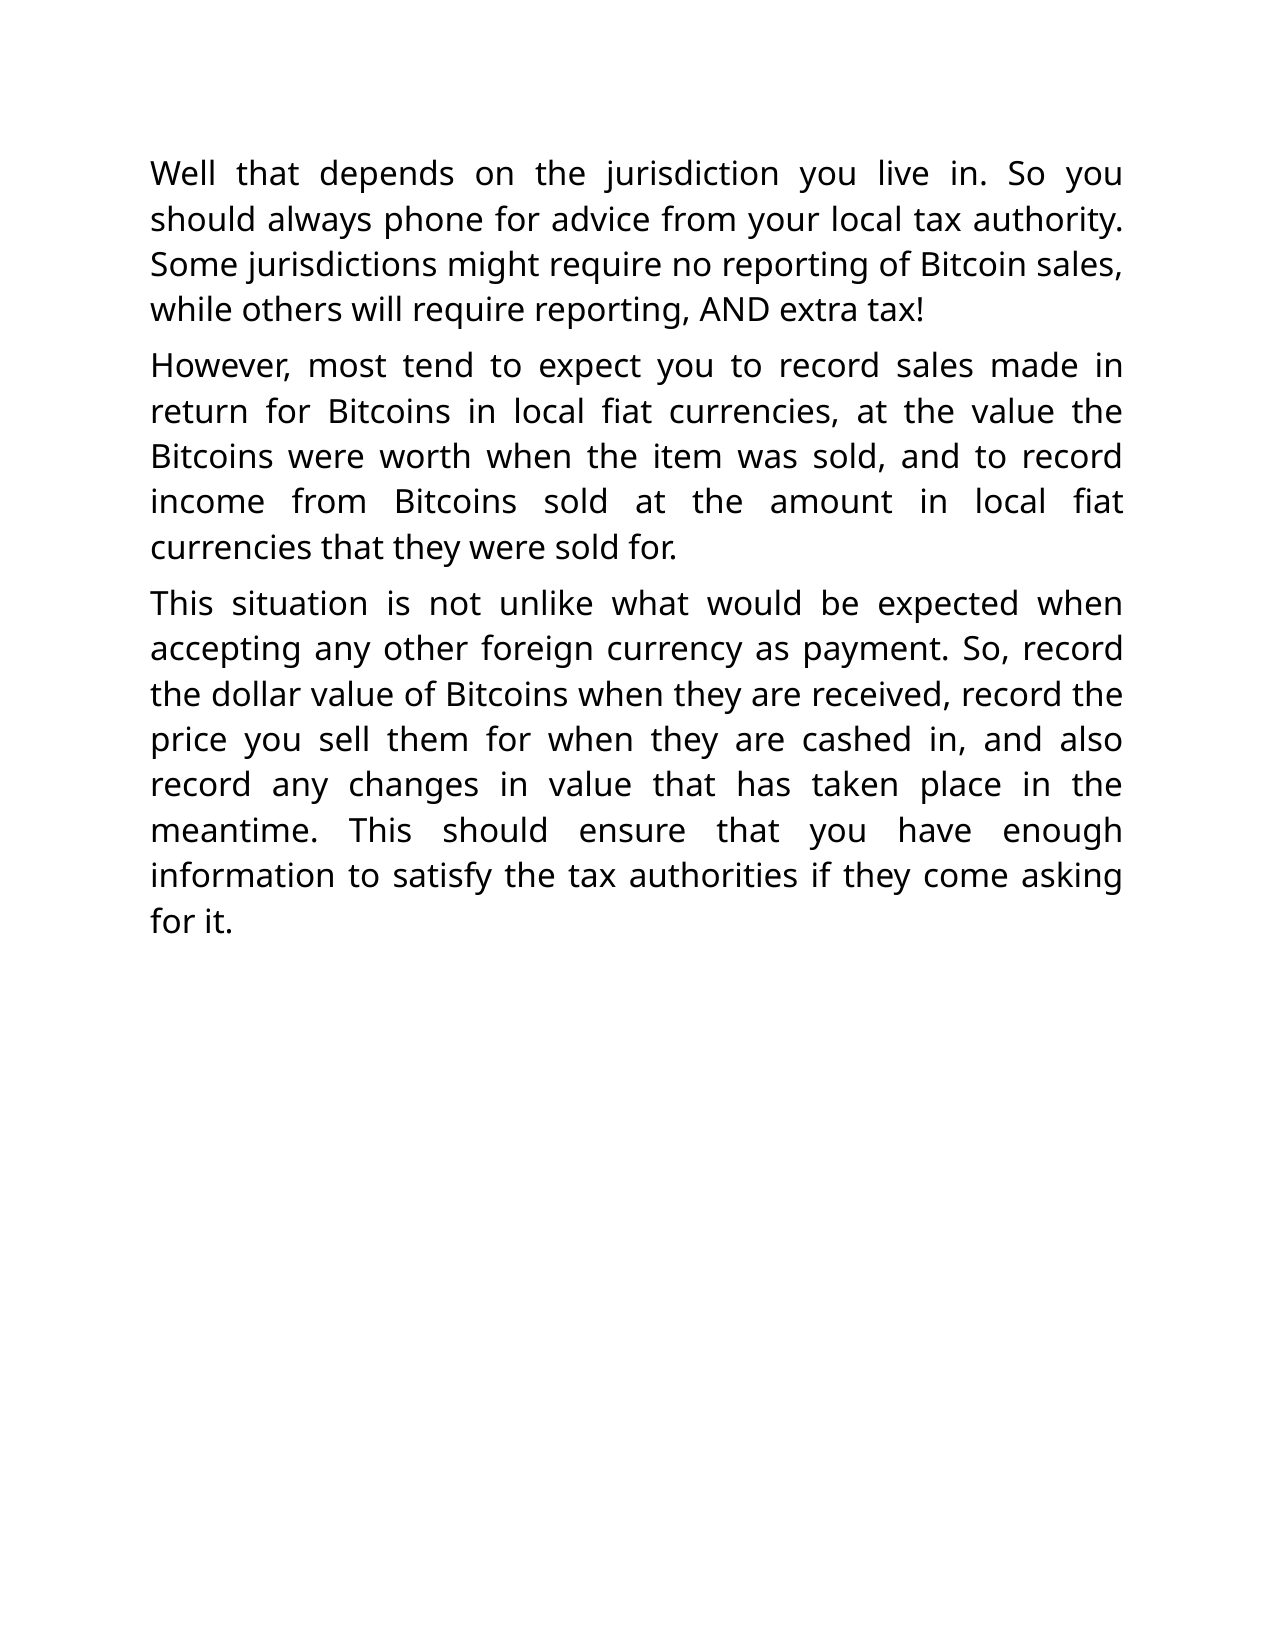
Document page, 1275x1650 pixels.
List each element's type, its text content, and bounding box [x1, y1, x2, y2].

text This situation is not unlike what would be expected when accepting any other foreign currency as payment. So, record the dollar value of Bitcoins when they are received, record the price you sell them for when they are cashed in, and also record any changes in value that has taken place in the meantime. This should ensure that you have enough information to satisfy the tax authorities if they come asking for it. [150, 579, 1125, 943]
text However, most tend to expect you to record sales made in return for Bitcoins in local fiat currencies, at the value the Bitcoins were worth when the item was sold, and to record income from Bitcoins sold at the amount in local fiat currencies that they were sold for. [150, 342, 1125, 569]
text Well that depends on the jurisdiction you live in. So you should always phone for advice from your local tax authority. Some jurisdictions might require no reporting of Bitcoin sales, while others will require reporting, AND extra tax! [150, 150, 1125, 332]
